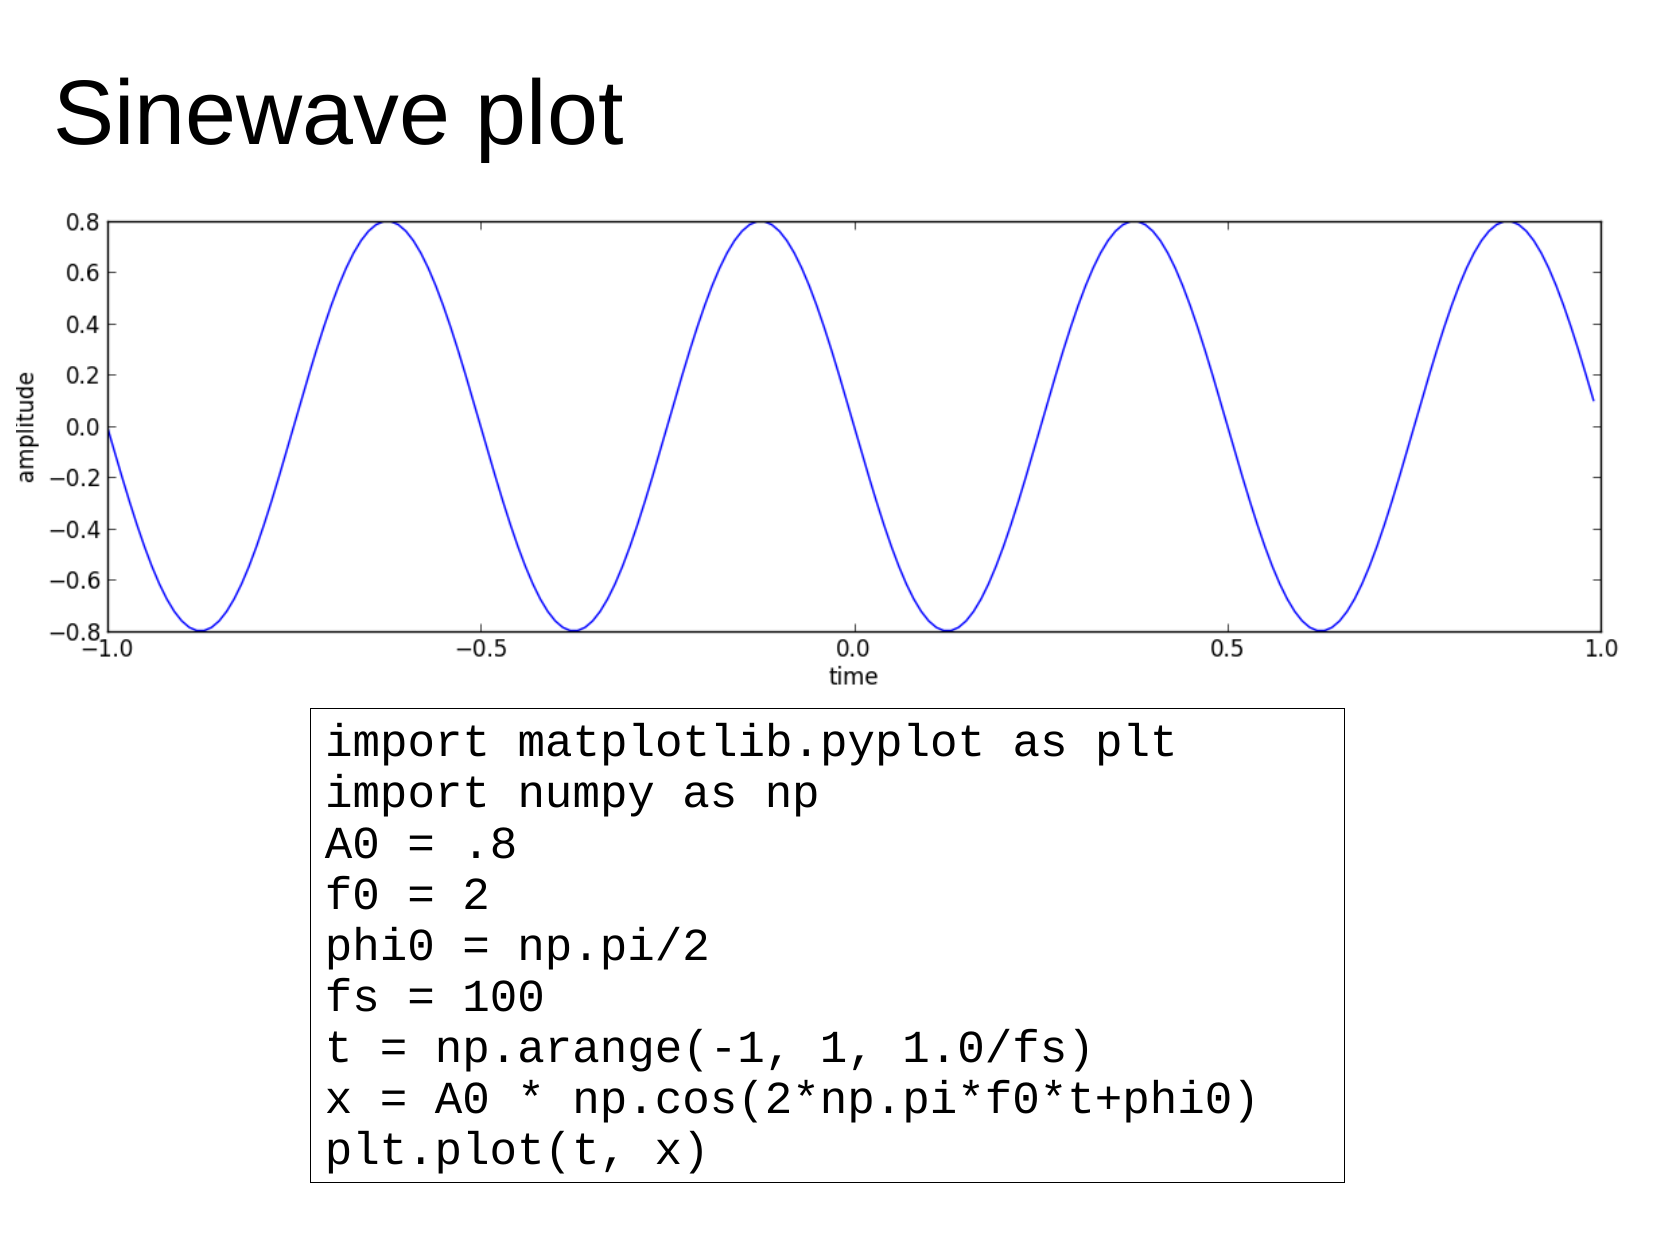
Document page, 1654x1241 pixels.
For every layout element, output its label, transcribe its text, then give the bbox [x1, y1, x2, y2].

title Sinewave plot [53, 61, 1403, 165]
text_box import matplotlib.pyplot as plt import numpy as np A0 = .8 f0 = 2 phi0 = np.pi/2 fs = 100 t = np.arange(-1, 1, 1.0/fs) x = A0 * np.cos(2*np.pi*f0*t+phi0) plt.plot(t, x) [310, 708, 1345, 1183]
picture [16, 192, 1629, 694]
